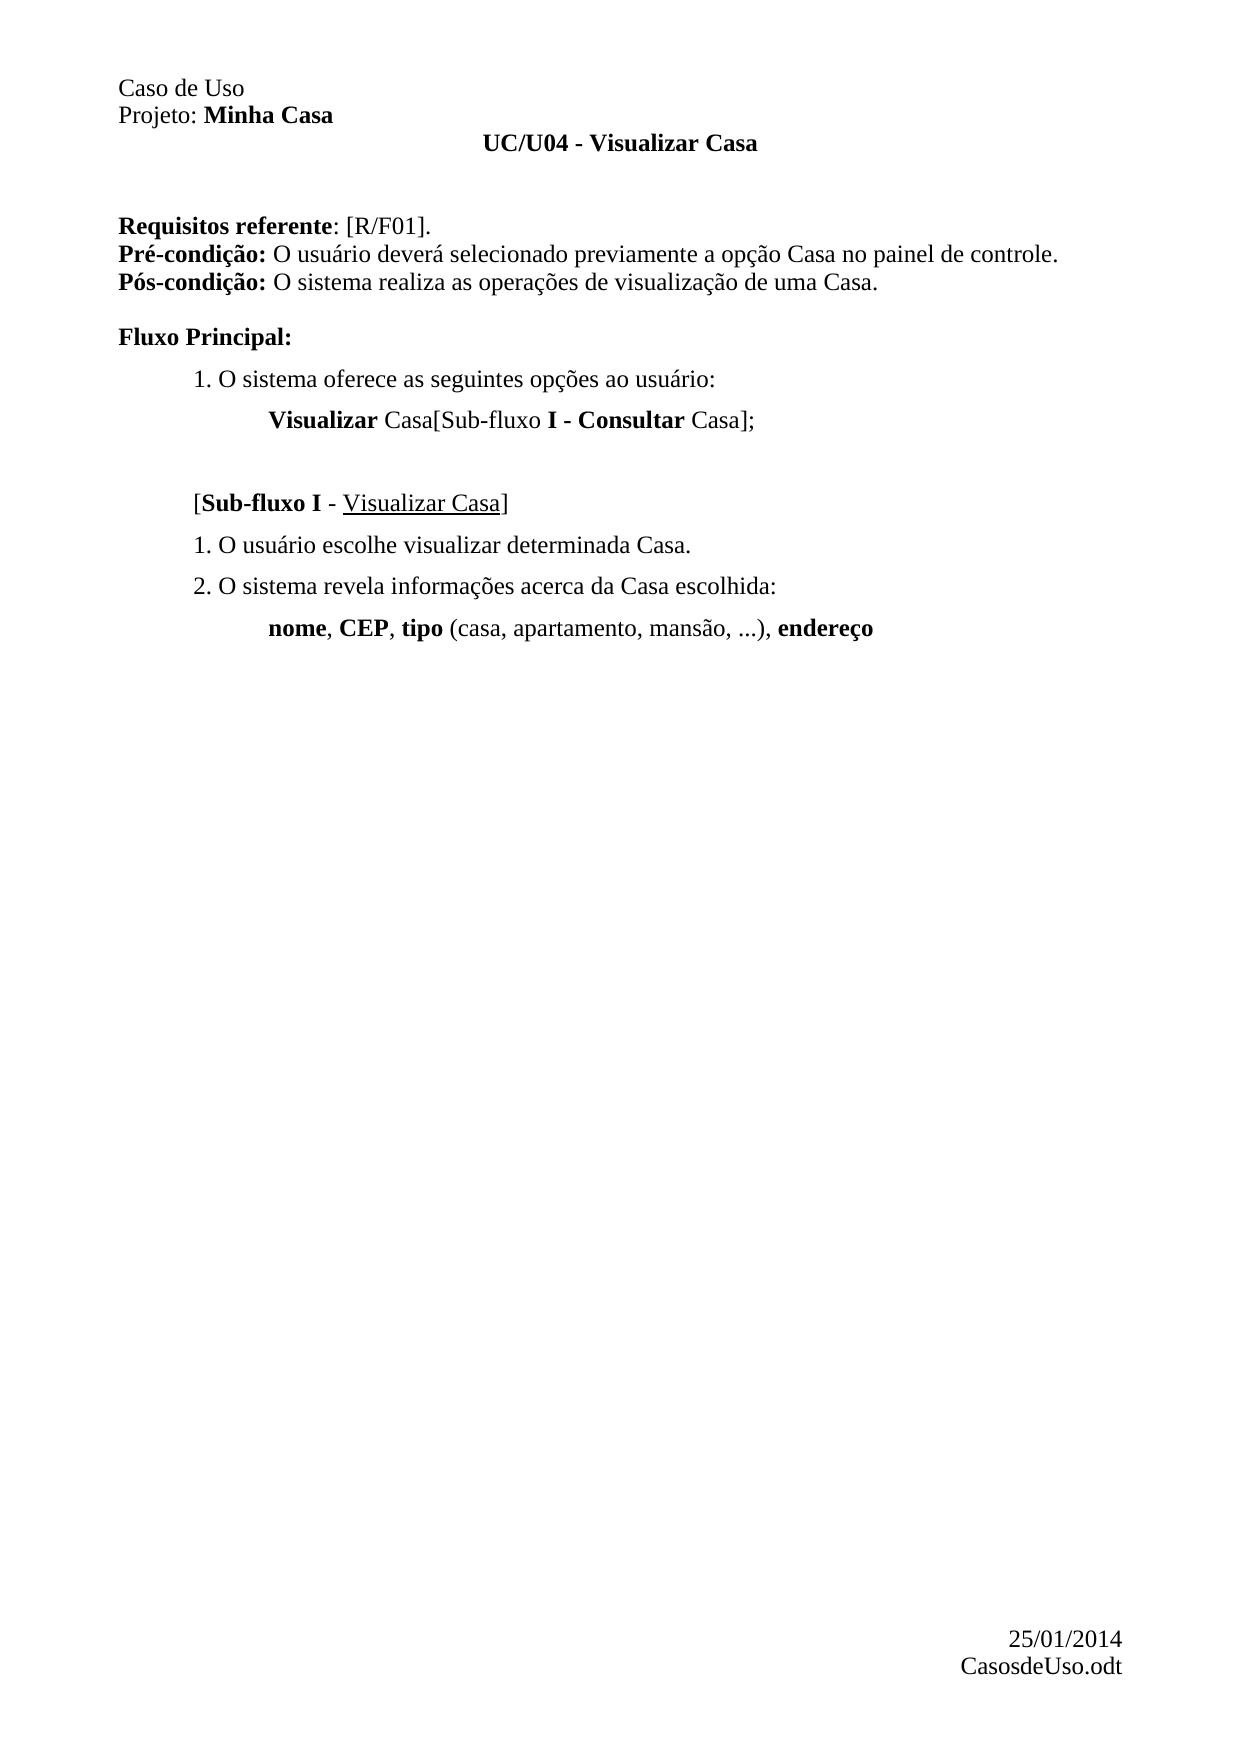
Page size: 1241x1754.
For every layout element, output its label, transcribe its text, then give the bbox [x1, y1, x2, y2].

text Pré-condição: O usuário deverá selecionado previamente a opção Casa no painel de controle. [118, 240, 1122, 268]
text Fluxo Principal: [118, 323, 1122, 351]
text Pós-condição: O sistema realiza as operações de visualização de uma Casa. [118, 268, 1122, 295]
text 1. O usuário escolhe visualizar determinada Casa. [118, 531, 1122, 559]
text 2. O sistema revela informações acerca da Casa escolhida: [118, 572, 1122, 600]
text Visualizar Casa[Sub-fluxo I - Consultar Casa]; [118, 406, 1122, 434]
text Requisitos referente: [R/F01]. [118, 212, 1122, 240]
text nome, CEP, tipo (casa, apartamento, mansão, ...), endereço [118, 614, 1122, 642]
text 1. O sistema oferece as seguintes opções ao usuário: [118, 365, 1122, 392]
text [Sub-fluxo I - Visualizar Casa] [193, 489, 1122, 517]
text UC/U04 - Visualizar Casa [118, 129, 1122, 157]
